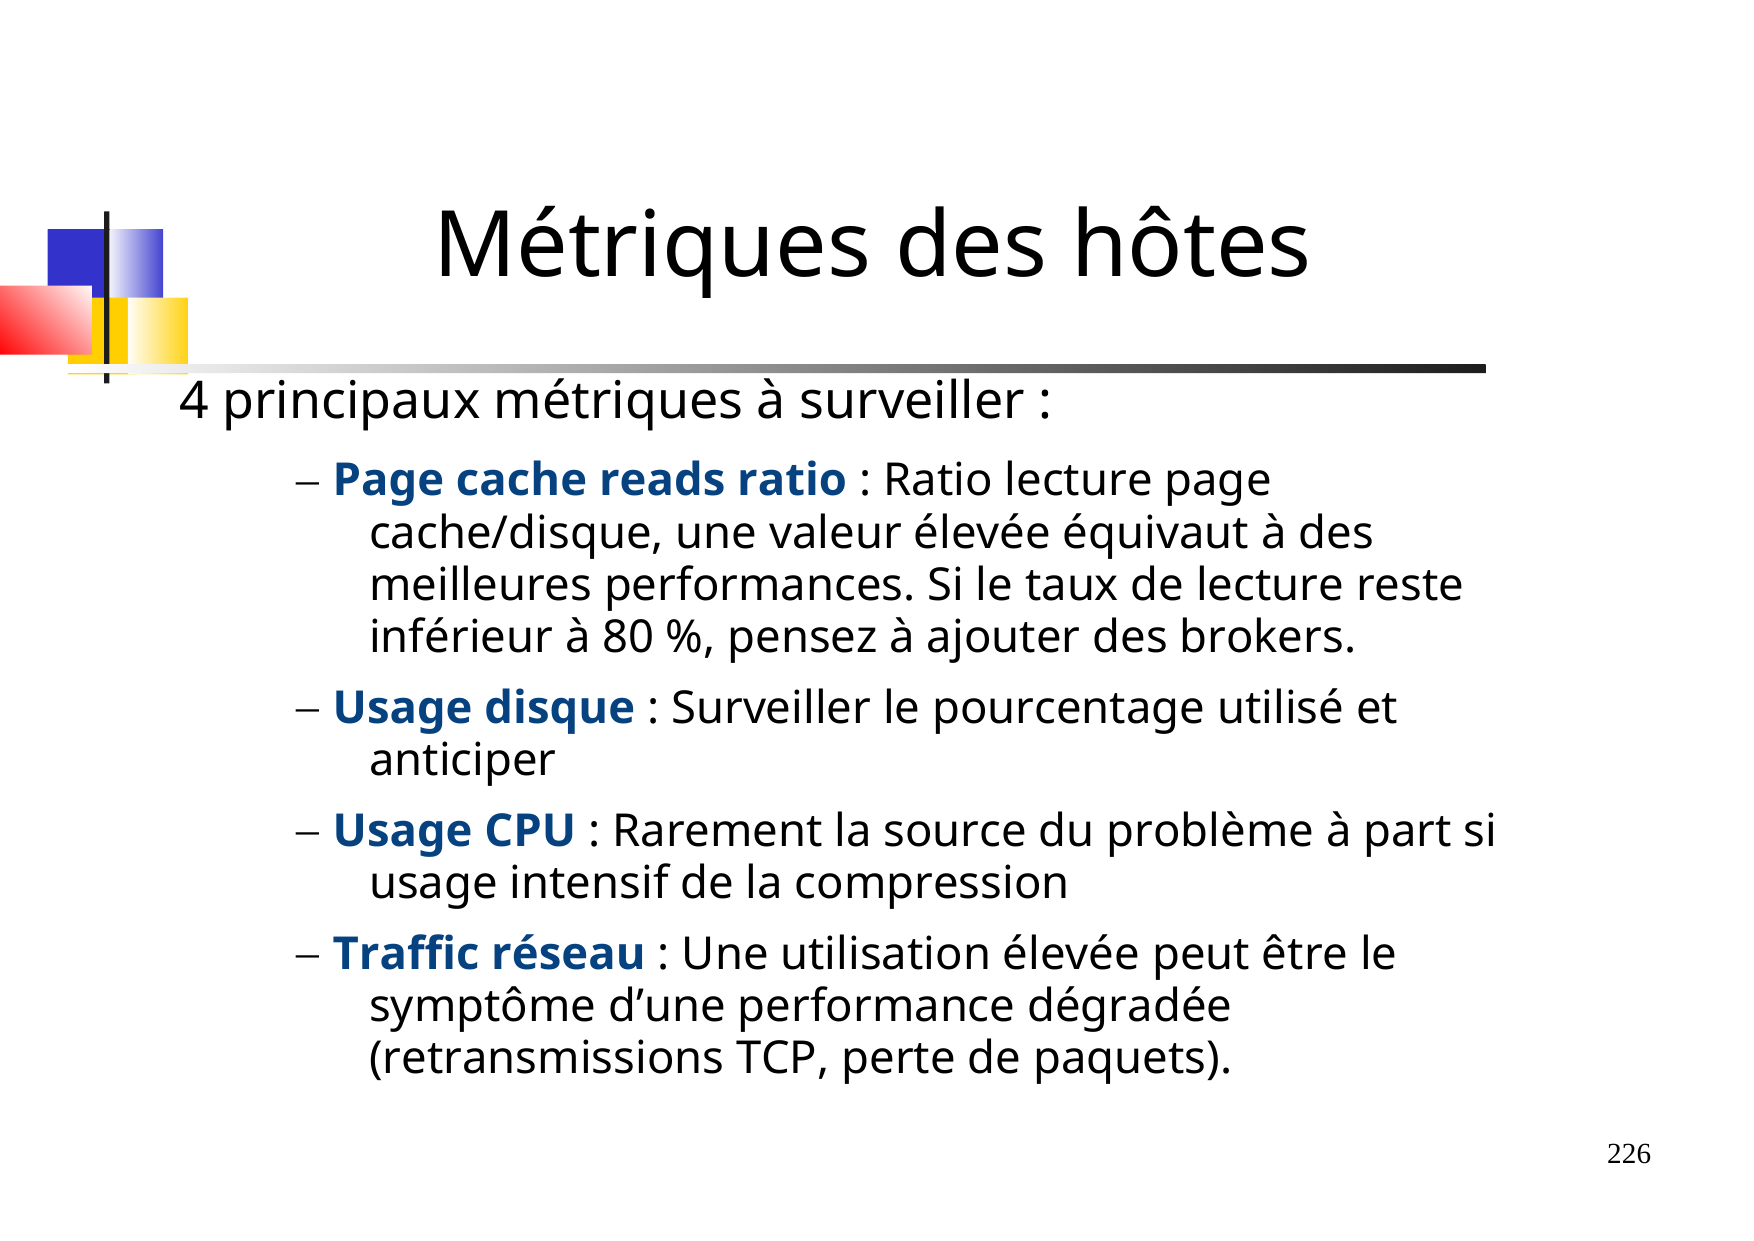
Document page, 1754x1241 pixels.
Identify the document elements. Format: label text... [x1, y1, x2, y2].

list 4 principaux métriques à surveiller : Page cache reads ratio : Ratio lecture page cache/disque, une valeur élevée équivaut à des meilleures performances. Si le taux de lecture reste inférieur à 80 %, pensez à ajouter des brokers. Usage disque : Surveiller le pourcentage utilisé et anticiper Usage CPU : Rarement la source du problème à part si usage intensif de la compression Traffic réseau : Une utilisation élevée peut être le symptôme d’une performance dégradée (retransmissions TCP, perte de paquets). [179, 371, 1567, 1091]
title Métriques des hôtes [179, 139, 1567, 351]
